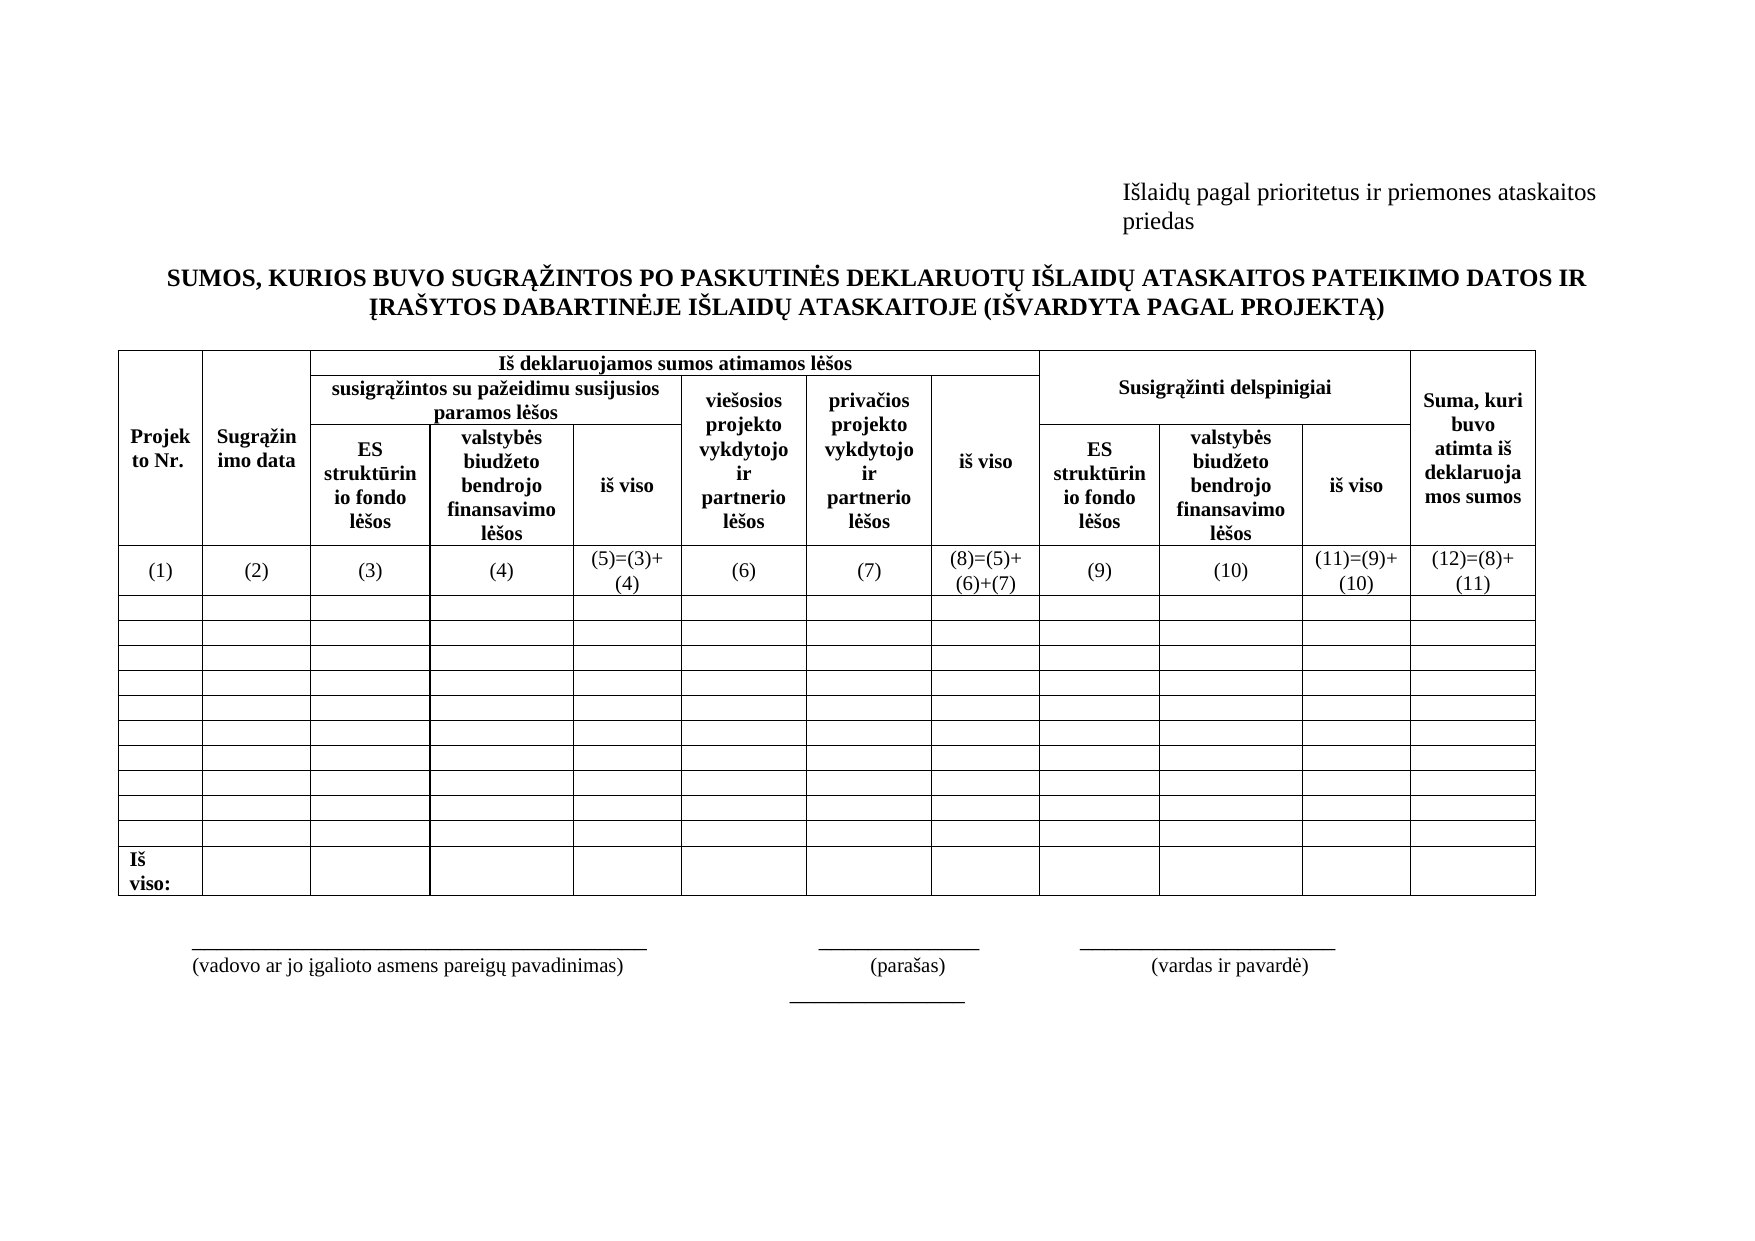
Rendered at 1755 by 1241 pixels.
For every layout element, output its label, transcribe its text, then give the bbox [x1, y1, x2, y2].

table_cell [932, 621, 1039, 645]
table_cell [932, 821, 1039, 846]
table_cell [431, 696, 573, 720]
table_cell [1160, 746, 1302, 770]
table_cell [1411, 696, 1535, 720]
table_cell [203, 847, 310, 895]
table_cell [807, 646, 931, 670]
table_cell [807, 821, 931, 846]
table_cell [932, 847, 1039, 895]
table_cell [1160, 847, 1302, 895]
table_cell [1040, 671, 1159, 695]
table_cell [1411, 796, 1535, 820]
table_cell [1303, 821, 1410, 846]
table_cell [203, 821, 310, 846]
table_cell [1303, 596, 1410, 619]
table_cell [682, 796, 806, 820]
table_cell [1160, 721, 1302, 745]
table_cell [1303, 796, 1410, 820]
table_cell [431, 847, 573, 895]
table_cell [1040, 821, 1159, 846]
table_cell (12)=(8)+ (11) [1411, 546, 1535, 594]
table_cell [682, 621, 806, 645]
table_cell [1160, 646, 1302, 670]
table_cell iš viso [574, 425, 681, 545]
table_cell [574, 821, 681, 846]
table_cell [682, 596, 806, 619]
table_cell [311, 771, 429, 795]
table_cell [311, 721, 429, 745]
table_cell [203, 596, 310, 619]
table_header Suma, kuri buvo atimta iš deklaruojamos sumos [1411, 351, 1535, 545]
table_cell [431, 621, 573, 645]
table_cell [932, 746, 1039, 770]
table_cell [932, 771, 1039, 795]
table_header Iš deklaruojamos sumos atimamos lėšos [311, 351, 1039, 375]
table_cell [1040, 696, 1159, 720]
table_cell [1160, 596, 1302, 619]
table_cell [807, 671, 931, 695]
table_header Projekto Nr. [119, 351, 202, 545]
table_cell [119, 671, 202, 695]
table_cell [203, 696, 310, 720]
table_cell [119, 746, 202, 770]
table_cell (4) [431, 546, 573, 594]
table_cell [311, 646, 429, 670]
table_cell [574, 847, 681, 895]
table_cell [119, 646, 202, 670]
table_cell [1040, 596, 1159, 619]
table_cell [1411, 771, 1535, 795]
table_cell [807, 621, 931, 645]
table_cell [431, 771, 573, 795]
table_cell [311, 671, 429, 695]
table_cell [1160, 621, 1302, 645]
table_cell [1040, 771, 1159, 795]
table_cell ES struktūrinio fondo lėšos [311, 425, 429, 545]
table_cell [203, 621, 310, 645]
table_cell [682, 847, 806, 895]
table_cell [1303, 771, 1410, 795]
table_cell [932, 671, 1039, 695]
table_cell [574, 621, 681, 645]
table_cell [1411, 821, 1535, 846]
table_cell [119, 721, 202, 745]
table_cell [431, 671, 573, 695]
table_cell [1303, 646, 1410, 670]
table_cell [1160, 671, 1302, 695]
table_cell [574, 771, 681, 795]
table_cell [1160, 821, 1302, 846]
table_cell susigrąžintos su pažeidimu susijusios paramos lėšos [311, 376, 681, 424]
table_cell [1411, 621, 1535, 645]
table_cell [119, 821, 202, 846]
table_cell [1303, 696, 1410, 720]
table_cell ES struktūrinio fondo lėšos [1040, 425, 1159, 545]
table_cell [807, 596, 931, 619]
table_cell valstybės biudžeto bendrojo finansavimo lėšos [1160, 425, 1302, 545]
table_cell (9) [1040, 546, 1159, 594]
table_cell [574, 596, 681, 619]
table_cell (8)=(5)+ (6)+(7) [932, 546, 1039, 594]
table_header Susigrąžinti delspinigiai [1040, 351, 1410, 424]
table_cell [203, 721, 310, 745]
table_cell [119, 596, 202, 619]
table_cell [431, 596, 573, 619]
table_cell [1160, 696, 1302, 720]
table_cell [682, 746, 806, 770]
table_cell [431, 646, 573, 670]
table_cell (10) [1160, 546, 1302, 594]
table_cell [1303, 671, 1410, 695]
table_cell [574, 796, 681, 820]
table_cell [807, 771, 931, 795]
table_cell [1411, 596, 1535, 619]
table_cell privačios projekto vykdytojo ir partnerio lėšos [807, 376, 931, 545]
table_cell [311, 746, 429, 770]
table_cell [1303, 847, 1410, 895]
table_cell [1303, 721, 1410, 745]
text Išlaidų pagal prioritetus ir priemones ataskaitos priedas [1122, 177, 1636, 235]
table_cell Iš viso: [119, 847, 202, 895]
table_cell [807, 847, 931, 895]
table_cell [682, 721, 806, 745]
table_cell [807, 746, 931, 770]
table_cell [574, 671, 681, 695]
table_cell [932, 646, 1039, 670]
table_cell viešosios projekto vykdytojo ir partnerio lėšos [682, 376, 806, 545]
table_cell [932, 721, 1039, 745]
table_cell [574, 696, 681, 720]
table_cell [1040, 796, 1159, 820]
table_cell [574, 646, 681, 670]
table_cell (7) [807, 546, 931, 594]
table_cell [431, 746, 573, 770]
table_cell [431, 796, 573, 820]
table_cell [119, 796, 202, 820]
table_cell [1040, 646, 1159, 670]
table_cell iš viso [932, 376, 1039, 545]
table_cell valstybės biudžeto bendrojo finansavimo lėšos [431, 425, 573, 545]
table_cell [932, 796, 1039, 820]
table_cell [203, 771, 310, 795]
table_cell (1) [119, 546, 202, 594]
table_cell [1040, 847, 1159, 895]
table_cell [431, 721, 573, 745]
table_cell [682, 696, 806, 720]
text ______________ [118, 977, 1636, 1006]
table_cell [311, 696, 429, 720]
table_cell [311, 621, 429, 645]
table_header Sugrąžinimo data [203, 351, 310, 545]
table_cell [119, 621, 202, 645]
table_cell [682, 821, 806, 846]
table_cell (5)=(3)+ (4) [574, 546, 681, 594]
table_cell [1040, 721, 1159, 745]
table_cell [119, 771, 202, 795]
table_cell [682, 771, 806, 795]
table_cell [311, 796, 429, 820]
table_cell [1411, 746, 1535, 770]
table_cell [1040, 621, 1159, 645]
table_cell [203, 796, 310, 820]
table_cell [311, 847, 429, 895]
table_cell [807, 796, 931, 820]
table_cell [1303, 621, 1410, 645]
text Sumos, kurios buvo sugrąžintos po paskutinės deklaruotų išlaidų ATASKAITOs pateikimo datos ir įrašytos dabartinėje išlaidų ataskaitoje (išvardyta pagal projektą) [118, 263, 1636, 321]
table_cell [807, 721, 931, 745]
table_cell (2) [203, 546, 310, 594]
table_cell [1303, 746, 1410, 770]
table_cell (6) [682, 546, 806, 594]
table_cell [1160, 771, 1302, 795]
table_cell [1411, 847, 1535, 895]
table_cell [682, 671, 806, 695]
table_cell [932, 596, 1039, 619]
table_cell [1040, 746, 1159, 770]
table_cell [574, 746, 681, 770]
table_cell iš viso [1303, 425, 1410, 545]
table_cell [203, 671, 310, 695]
table_cell [1411, 671, 1535, 695]
table_cell [311, 596, 429, 619]
table_cell [119, 696, 202, 720]
table_cell [1411, 646, 1535, 670]
table_cell (11)=(9)+ (10) [1303, 546, 1410, 594]
table_cell [203, 646, 310, 670]
table_cell [203, 746, 310, 770]
table_cell [682, 646, 806, 670]
text (vadovo ar jo įgalioto asmens pareigų pavadinimas) (parašas) (vardas ir pavardė) [118, 953, 1636, 977]
table_cell [1411, 721, 1535, 745]
table_cell [1160, 796, 1302, 820]
table_cell [932, 696, 1039, 720]
table_cell [807, 696, 931, 720]
table_cell (3) [311, 546, 429, 594]
table_cell [431, 821, 573, 846]
table_cell [574, 721, 681, 745]
table_cell [311, 821, 429, 846]
